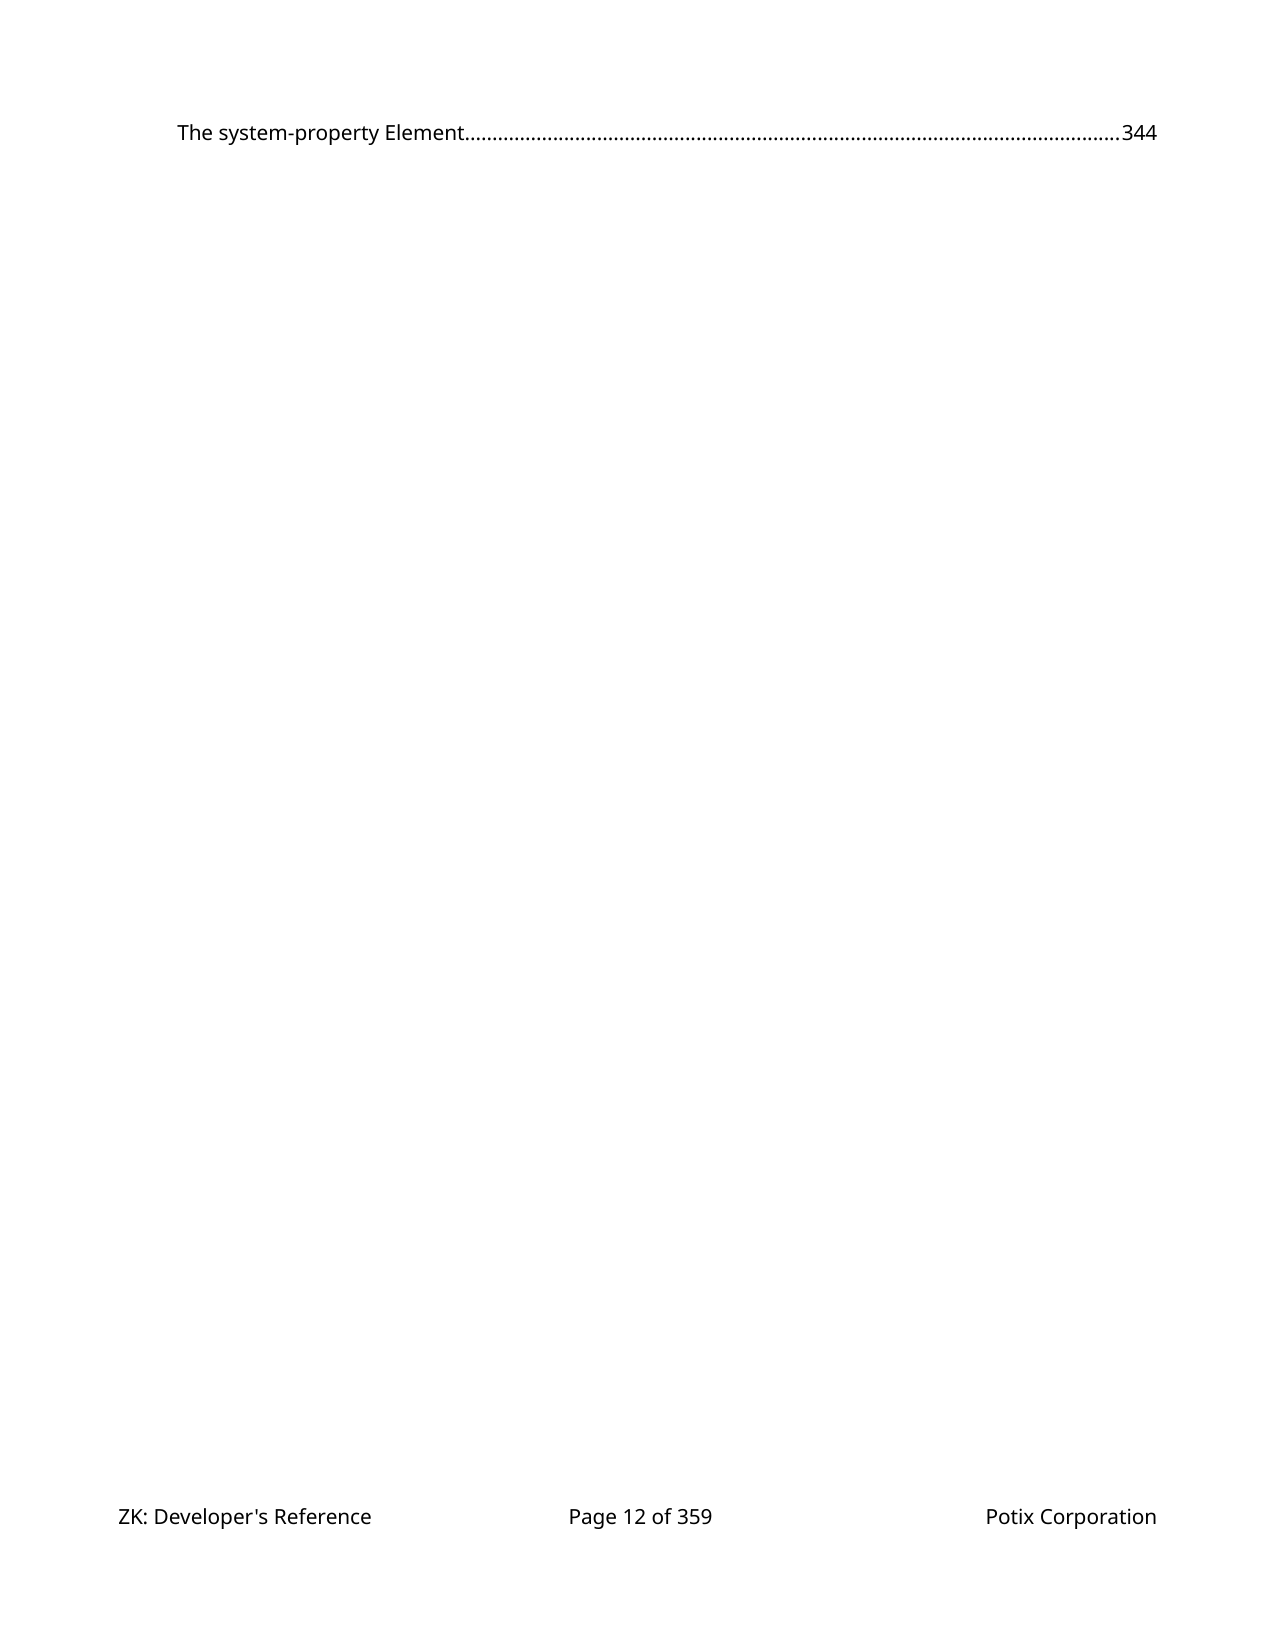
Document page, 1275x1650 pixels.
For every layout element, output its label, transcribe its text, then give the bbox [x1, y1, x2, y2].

text The system-property Element 344 [177, 118, 1157, 146]
